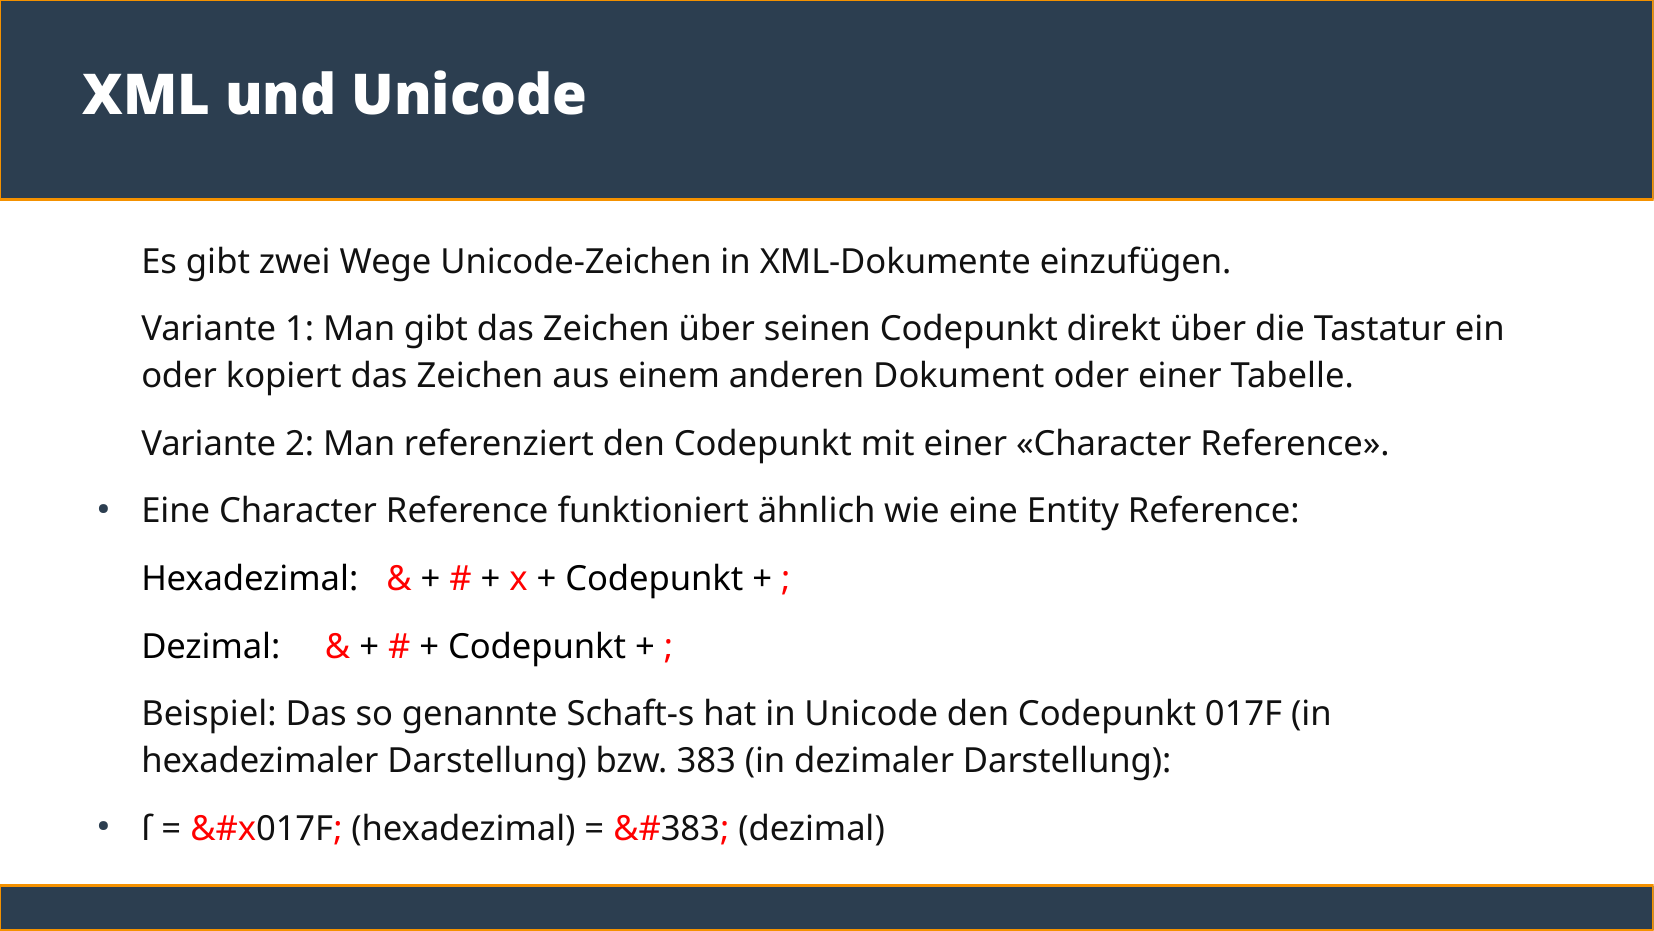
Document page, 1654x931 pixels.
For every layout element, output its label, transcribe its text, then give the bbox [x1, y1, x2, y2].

list Es gibt zwei Wege Unicode-Zeichen in XML-Dokumente einzufügen. Variante 1: Man gibt das Zeichen über seinen Codepunkt direkt über die Tastatur ein oder kopiert das Zeichen aus einem anderen Dokument oder einer Tabelle. Variante 2: Man referenziert den Codepunkt mit einer «Character Reference». Eine Character Reference funktioniert ähnlich wie eine Entity Reference: Hexadezimal: & + # + x + Codepunkt + ; Dezimal: & + # + Codepunkt + ; Beispiel: Das so genannte Schaft-s hat in Unicode den Codepunkt 017F (in hexadezimaler Darstellung) bzw. 383 (in dezimaler Darstellung): ſ = &#x017F; (hexadezimal) = &#383; (dezimal) [82, 236, 1563, 857]
title XML und Unicode [82, 14, 1571, 171]
